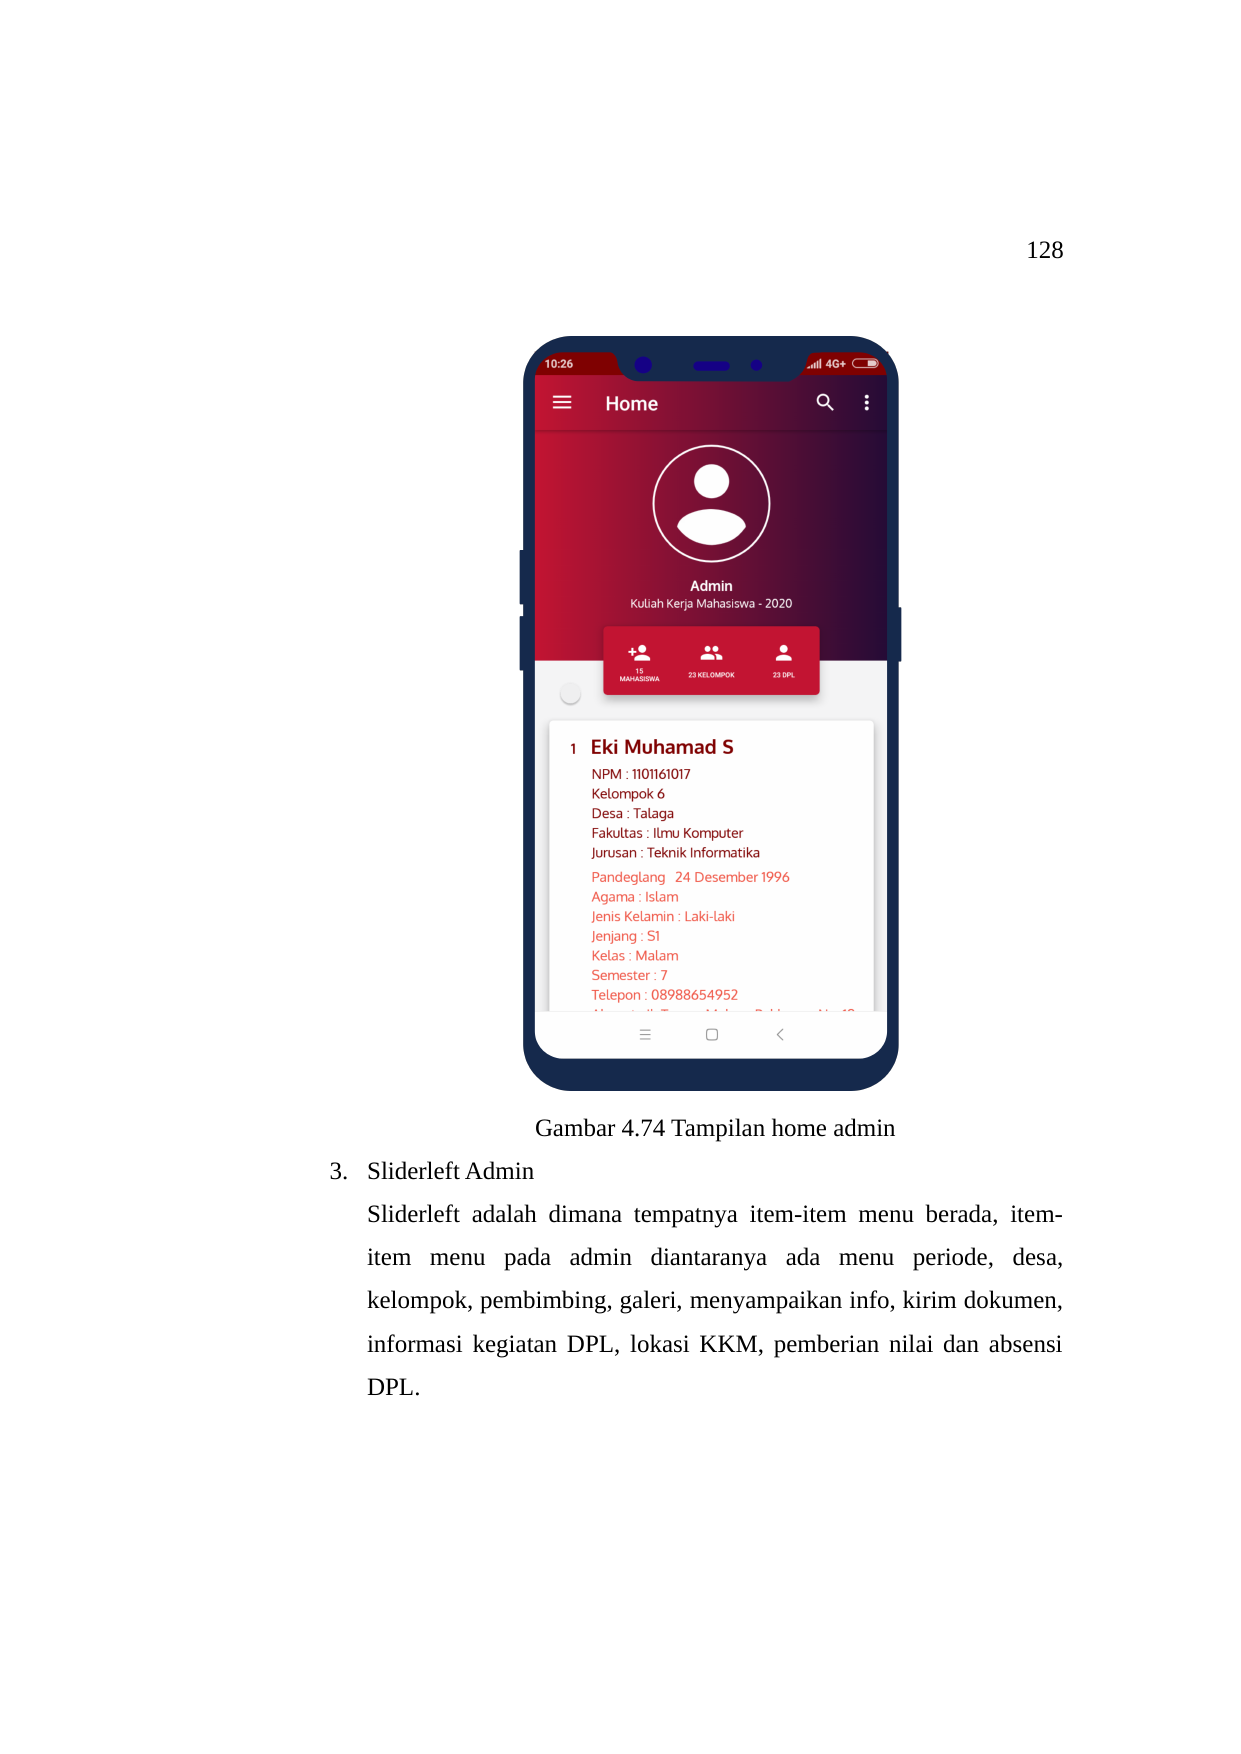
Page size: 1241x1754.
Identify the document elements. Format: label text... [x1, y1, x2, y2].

text Gambar 4.74 Tampilan home admin [367, 1113, 1063, 1142]
picture [519, 336, 902, 1091]
text Sliderleft adalah dimana tempatnya item-item menu berada, item-item menu pada admin diantaranya ada menu periode, desa, kelompok, pembimbing, galeri, menyampaikan info, kirim dokumen, informasi kegiatan DPL, lokasi KKM, pemberian nilai dan absensi DPL. [367, 1199, 1063, 1401]
list Sliderleft Admin [329, 1156, 1063, 1185]
